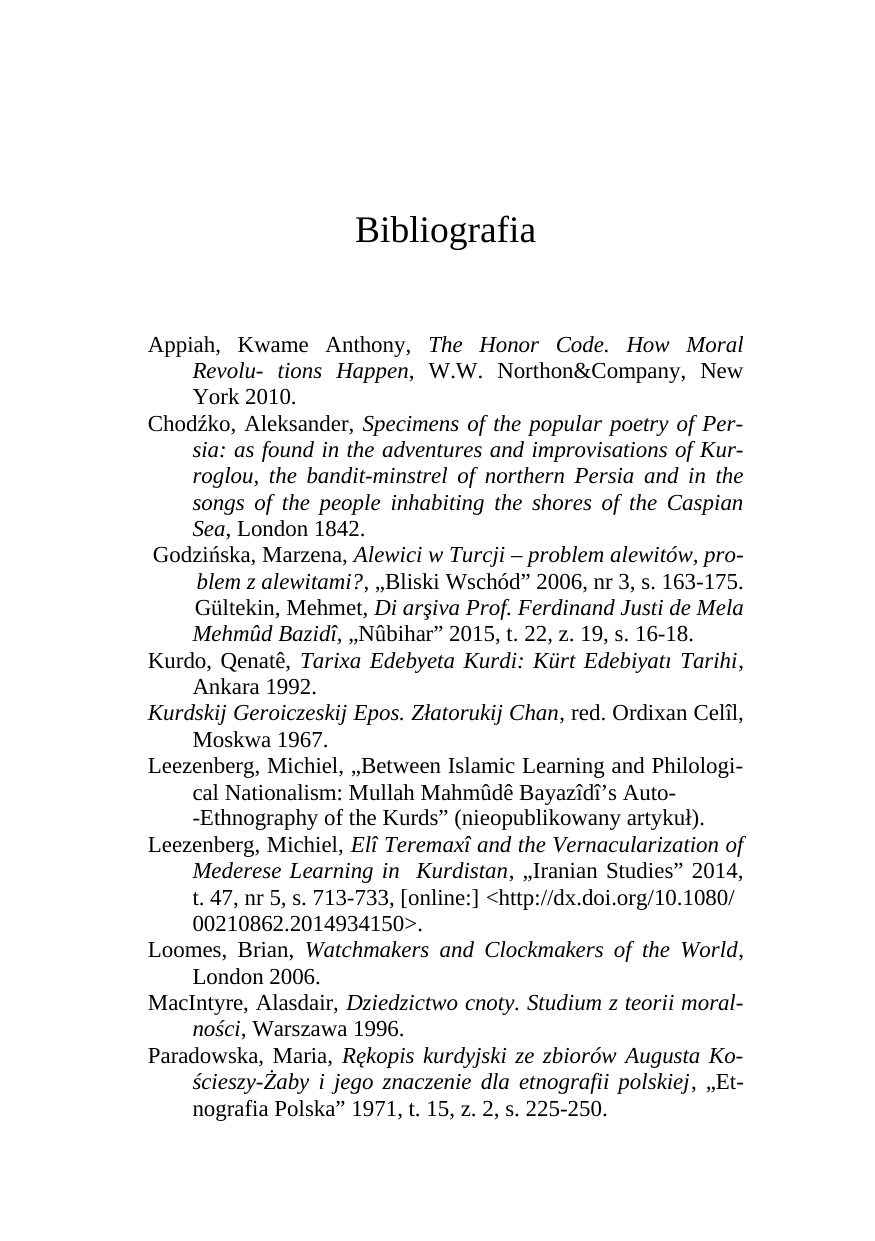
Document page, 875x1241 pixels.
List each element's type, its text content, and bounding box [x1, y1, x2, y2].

text Chodźko, Aleksander, Specimens of the popular poetry of Per- sia: as found in the adventures and improvisations of Kur- roglou, the bandit-minstrel of northern Persia and in the songs of the people inhabiting the shores of the Caspian Sea, London 1842. [148, 410, 744, 541]
text -Ethnography of the Kurds” (nieopublikowany artykuł). [192, 805, 755, 831]
text MacIntyre, Alasdair, Dziedzictwo cnoty. Studium z teorii moral- ności, Warszawa 1996. [148, 989, 744, 1042]
subtitle Bibliografia [150, 208, 741, 251]
text 00210862.2014934150>. [192, 910, 755, 936]
text Leezenberg, Michiel, Elî Teremaxî and the Vernacularization of Mederese Learning in Kurdistan, „Iranian Studies” 2014, t. 47, nr 5, s. 713-733, [online:] <http://dx.doi.org/10.1080/ [148, 831, 744, 910]
text Paradowska, Maria, Rękopis kurdyjski ze zbiorów Augusta Ko- ścieszy-Żaby i jego znaczenie dla etnografii polskiej, „Et- nografia Polska” 1971, t. 15, z. 2, s. 225-250. [148, 1042, 744, 1121]
text Kurdskij Geroiczeskij Epos. Złatorukij Chan, red. Ordixan Celîl, Moskwa 1967. [148, 699, 744, 752]
text Loomes, Brian, Watchmakers and Clockmakers of the World, London 2006. [148, 936, 744, 989]
text Mehmûd Bazidî, „Nûbihar” 2015, t. 22, z. 19, s. 16-18. [192, 621, 755, 647]
text Leezenberg, Michiel, „Between Islamic Learning and Philologi- cal Nationalism: Mullah Mahmûdê Bayazîdî’s Auto- [148, 752, 744, 805]
text Godzińska, Marzena, Alewici w Turcji – problem alewitów, pro- blem z alewitami?, „Bliski Wschód” 2006, nr 3, s. 163-175. Gültekin, Mehmet, Di arşiva Prof. Ferdinand Justi de Mela [113, 541, 744, 621]
text Appiah, Kwame Anthony, The Honor Code. How Moral Revolu- tions Happen, W.W. Northon&Company, New York 2010. [148, 331, 744, 410]
text Kurdo, Qenatê, Tarixa Edebyeta Kurdi: Kürt Edebiyatı Tarihi, Ankara 1992. [148, 647, 744, 699]
